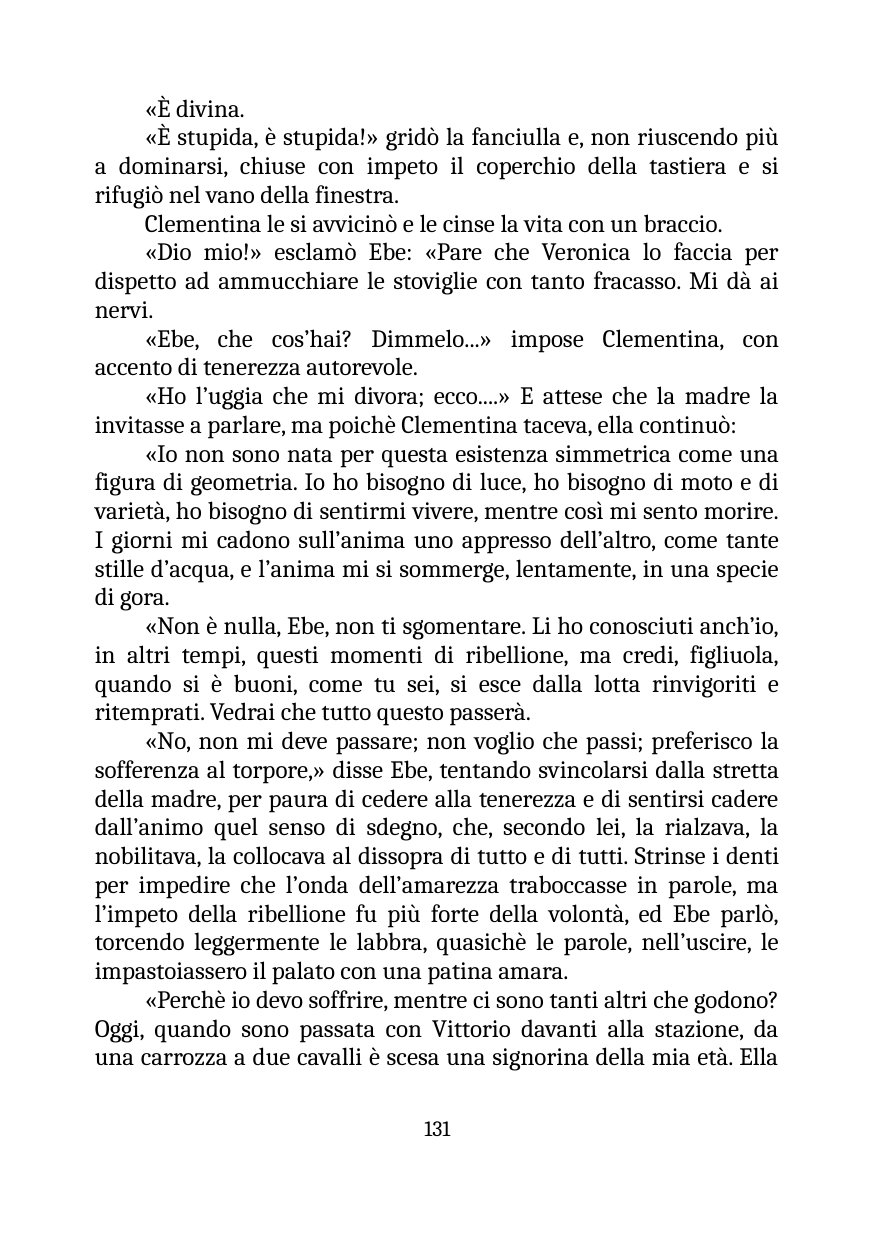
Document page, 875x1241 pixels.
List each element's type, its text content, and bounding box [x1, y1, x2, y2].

text «Ho l’uggia che mi divora; ecco....» E attese che la madre la invitasse a parlare, ma poichè Clementina taceva, ella continuò: [94, 382, 779, 439]
text «Non è nulla, Ebe, non ti sgomentare. Li ho conosciuti anch’io, in altri tempi, questi momenti di ribellione, ma credi, figliuola, quando si è buoni, come tu sei, si esce dalla lotta rinvigoriti e ritemprati. Vedrai che tutto questo passerà. [94, 612, 779, 727]
text «Io non sono nata per questa esistenza simmetrica come una figura di geometria. Io ho bisogno di luce, ho bisogno di moto e di varietà, ho bisogno di sentirmi vivere, mentre così mi sento morire. I giorni mi cadono sull’anima uno appresso dell’altro, come tante stille d’acqua, e l’anima mi si sommerge, lentamente, in una specie di gora. [94, 439, 779, 612]
text «No, non mi deve passare; non voglio che passi; preferisco la sofferenza al torpore,» disse Ebe, tentando svincolarsi dalla stretta della madre, per paura di cedere alla tenerezza e di sentirsi cadere dall’animo quel senso di sdegno, che, secondo lei, la rialzava, la nobilitava, la collocava al dissopra di tutto e di tutti. Strinse i denti per impedire che l’onda dell’amarezza traboccasse in parole, ma l’impeto della ribellione fu più forte della volontà, ed Ebe parlò, torcendo leggermente le labbra, quasichè le parole, nell’uscire, le impastoiassero il palato con una patina amara. [94, 727, 779, 986]
text «Dio mio!» esclamò Ebe: «Pare che Veronica lo faccia per dispetto ad ammucchiare le stoviglie con tanto fracasso. Mi dà ai nervi. [94, 238, 779, 324]
text «È divina. [94, 94, 779, 123]
text «Perchè io devo soffrire, mentre ci sono tanti altri che godono? Oggi, quando sono passata con Vittorio davanti alla stazione, da una carrozza a due cavalli è scesa una signorina della mia età. Ella [94, 986, 779, 1072]
text Clementina le si avvicinò e le cinse la vita con un braccio. [94, 209, 779, 238]
text «È stupida, è stupida!» gridò la fanciulla e, non riuscendo più a dominarsi, chiuse con impeto il coperchio della tastiera e si rifugiò nel vano della finestra. [94, 123, 779, 209]
text «Ebe, che cos’hai? Dimmelo...» impose Clementina, con accento di tenerezza autorevole. [94, 324, 779, 382]
